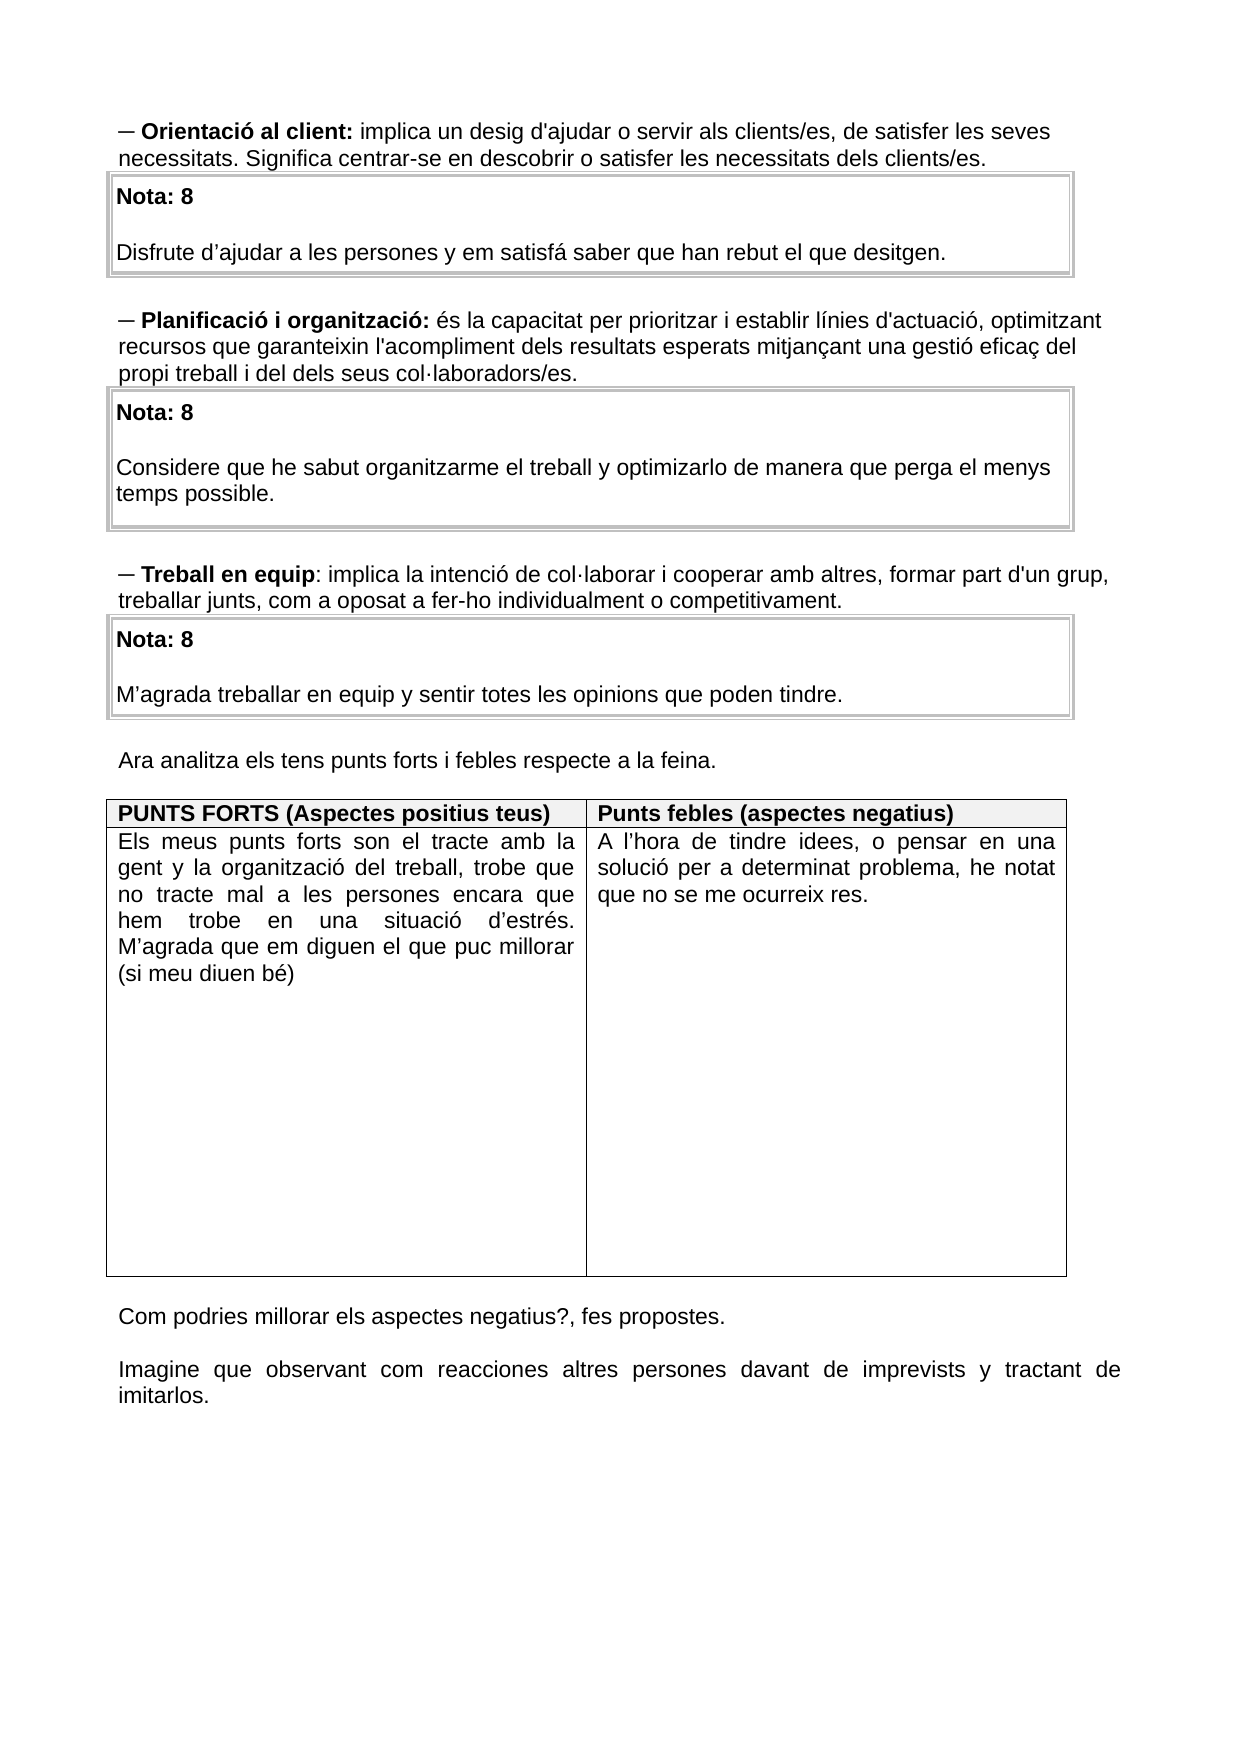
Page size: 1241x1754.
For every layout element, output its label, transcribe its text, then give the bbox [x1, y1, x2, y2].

table_header Nota: 8 Disfrute d’ajudar a les persones y em satisfá saber que han rebut el que desitgen. [113, 177, 1069, 271]
text Ara analitza els tens punts forts i febles respecte a la feina. [118, 747, 1122, 773]
table_cell A l’hora de tindre idees, o pensar en una solució per a determinat problema, he notat que no se me ocurreix res. [587, 828, 1066, 1276]
table_header Nota: 8 M’agrada treballar en equip y sentir totes les opinions que poden tindre. [113, 620, 1069, 714]
text ─ Treball en equip: implica la intenció de col·laborar i cooperar amb altres, formar part d'un grup, treballar junts, com a oposat a fer-ho individualment o competitivament. [118, 561, 1122, 613]
text ─ Orientació al client: implica un desig d'ajudar o servir als clients/es, de satisfer les seves necessitats. Significa centrar-se en descobrir o satisfer les necessitats dels clients/es. [118, 118, 1122, 171]
table_header PUNTS FORTS (Aspectes positius teus) [107, 800, 586, 827]
table_cell Els meus punts forts son el tracte amb la gent y la organització del treball, trobe que no tracte mal a les persones encara que hem trobe en una situació d’estrés. M’agrada que em diguen el que puc millorar (si meu diuen bé) [107, 828, 586, 1276]
table_header Punts febles (aspectes negatius) [587, 800, 1066, 827]
text Imagine que observant com reacciones altres persones davant de imprevists y tractant de imitarlos. [118, 1356, 1122, 1409]
table_header Nota: 8 Considere que he sabut organitzarme el treball y optimizarlo de manera que perga el menys temps possible. [113, 392, 1069, 525]
text ─ Planificació i organització: és la capacitat per prioritzar i establir línies d'actuació, optimitzant recursos que garanteixin l'acompliment dels resultats esperats mitjançant una gestió eficaç del propi treball i del dels seus col·laboradors/es. [118, 307, 1122, 386]
text Com podries millorar els aspectes negatius?, fes propostes. [118, 1303, 1122, 1329]
